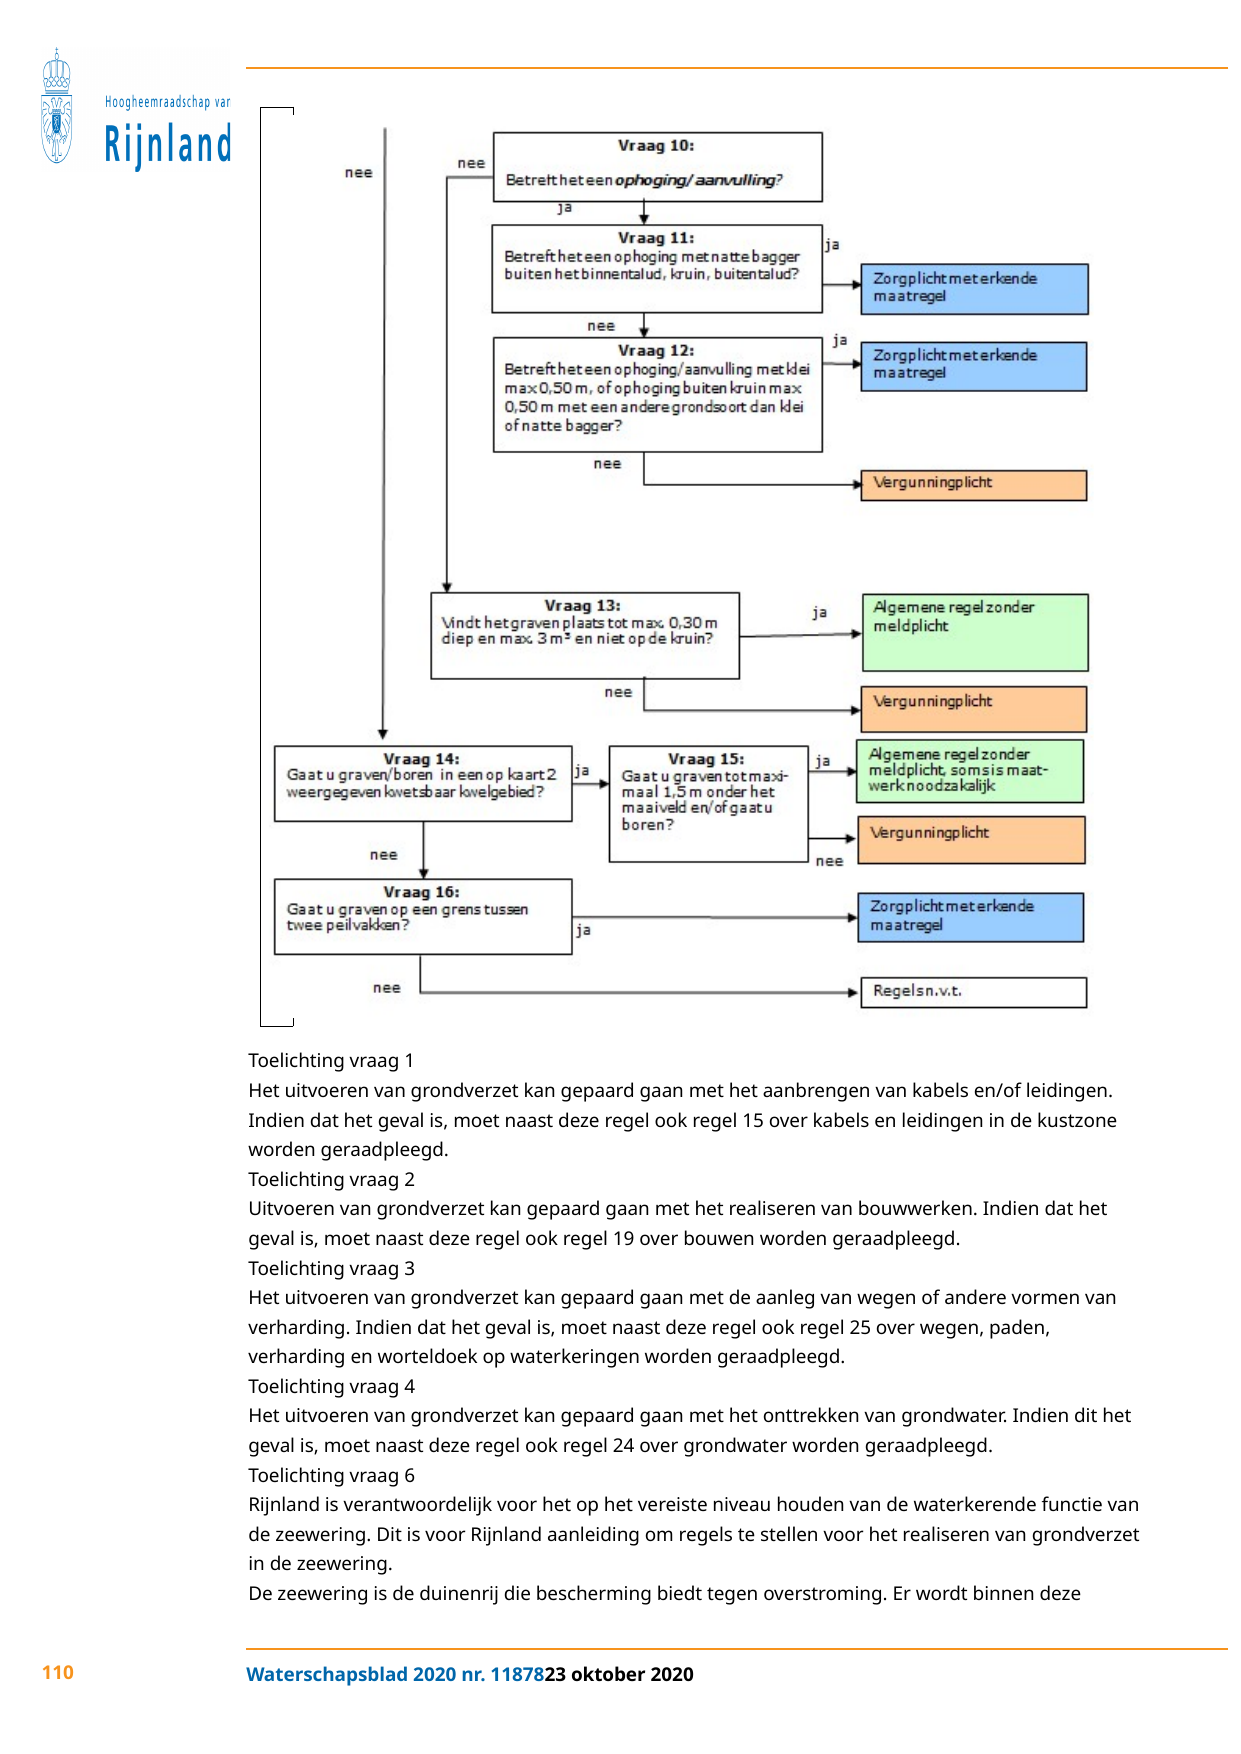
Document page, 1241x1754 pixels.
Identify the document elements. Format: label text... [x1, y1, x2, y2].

picture [41, 47, 231, 172]
text Toelichting vraag 2 [248, 1166, 1152, 1192]
text Toelichting vraag 1 [248, 1048, 1152, 1073]
text De zeewering is de duinenrij die bescherming biedt tegen overstroming. Er wordt binnen deze [248, 1580, 1152, 1606]
text Het uitvoeren van grondverzet kan gepaard gaan met de aanleg van wegen of andere vormen van verharding. Indien dat het geval is, moet naast deze regel ook regel 25 over wegen, paden, verharding en worteldoek op waterkeringen worden geraadpleegd. [248, 1284, 1152, 1369]
text Toelichting vraag 3 [248, 1255, 1152, 1281]
text Uitvoeren van grondverzet kan gepaard gaan met het realiseren van bouwwerken. Indien dat het geval is, moet naast deze regel ook regel 19 over bouwen worden geraadpleegd. [248, 1196, 1152, 1251]
text Toelichting vraag 4 [248, 1373, 1152, 1399]
text Het uitvoeren van grondverzet kan gepaard gaan met het onttrekken van grondwater. Indien dit het geval is, moet naast deze regel ook regel 24 over grondwater worden geraadpleegd. [248, 1403, 1152, 1458]
text Het uitvoeren van grondverzet kan gepaard gaan met het aanbrengen van kabels en/of leidingen. Indien dat het geval is, moet naast deze regel ook regel 15 over kabels en leidingen in de kustzone worden geraadpleegd. [248, 1077, 1152, 1162]
text Toelichting vraag 6 [248, 1462, 1152, 1488]
picture [268, 115, 1094, 1018]
text Rijnland is verantwoordelijk voor het op het vereiste niveau houden van de waterkerende functie van de zeewering. Dit is voor Rijnland aanleiding om regels te stellen voor het realiseren van grondverzet in de zeewering. [248, 1491, 1152, 1576]
